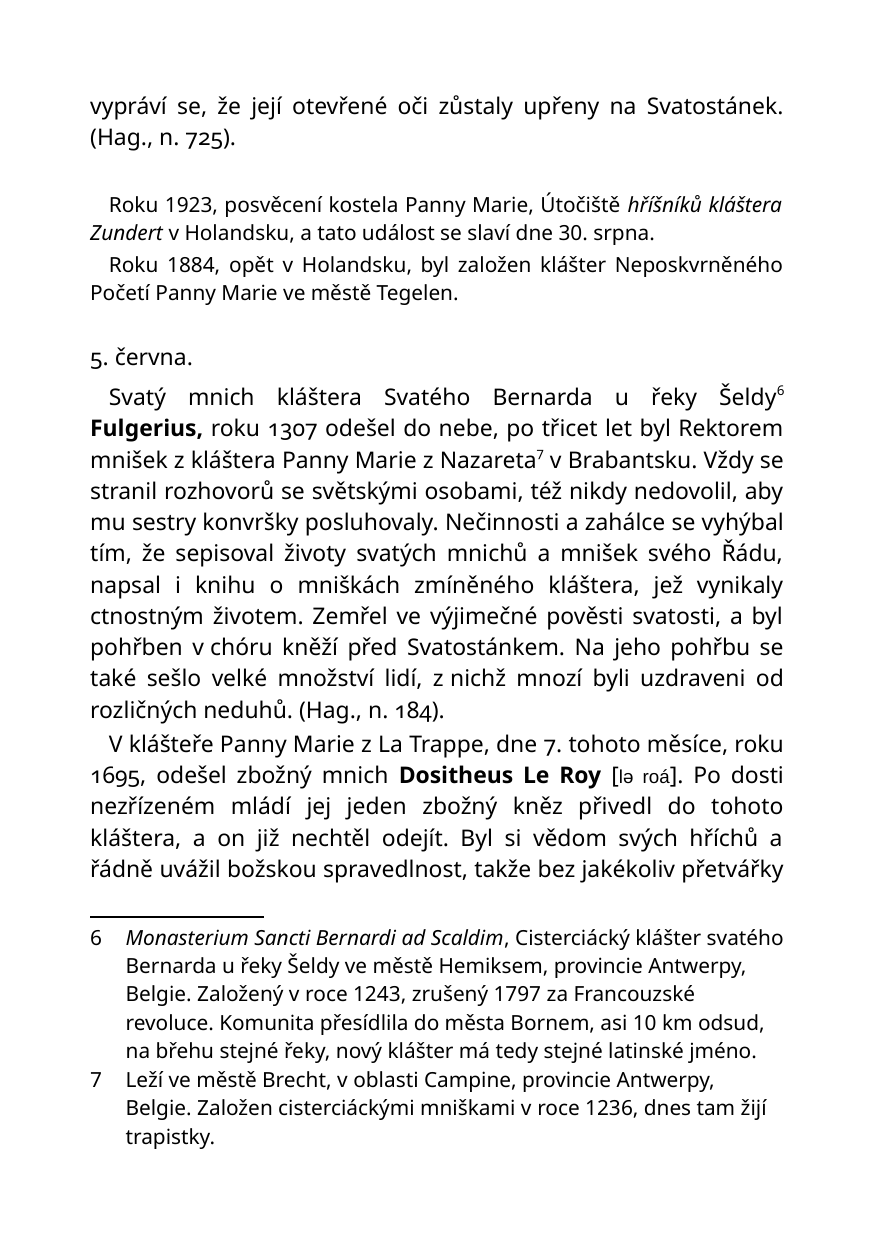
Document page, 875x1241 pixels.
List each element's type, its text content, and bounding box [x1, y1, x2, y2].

text Monasterium Sancti Bernardi ad Scaldim, Cisterciácký klášter svatého Bernarda u řeky Šeldy ve městě Hemiksem, provincie Antwerpy, Belgie. Založený v roce 1243, zrušený 1797 za Francouzské revoluce. Komunita přesídlila do města Bornem, asi 10 km odsud, na břehu stejné řeky, nový klášter má tedy stejné latinské jméno. [90, 923, 784, 1065]
text Leží ve městě Brecht, v oblasti Campine, provincie Antwerpy, Belgie. Založen cisterciáckými mniškami v roce 1236, dnes tam žijí trapistky. [90, 1065, 784, 1150]
text Roku 1923, posvěcení kostela Panny Marie, Útočiště hříšníků kláštera Zundert v Holandsku, a tato událost se slaví dne 30. srpna. [90, 190, 784, 247]
text Svatý mnich kláštera Svatého Bernarda u řeky Šeldy Fulgerius, roku 1307 odešel do nebe, po třicet let byl Rektorem mnišek z kláštera Panny Marie z Nazareta v Brabantsku. Vždy se stranil rozhovorů se světskými osobami, též nikdy nedovolil, aby mu sestry konvršky posluhovaly. Nečinnosti a zahálce se vyhýbal tím, že sepisoval životy svatých mnichů a mnišek svého Řádu, napsal i knihu o mniškách zmíněného kláštera, jež vynikaly ctnostným životem. Zemřel ve výjimečné pověsti svatosti, a byl pohřben v chóru kněží před Svatostánkem. Na jeho pohřbu se také sešlo velké množství lidí, z nichž mnozí byli uzdraveni od rozličných neduhů. (Hag., n. 184). [90, 381, 784, 725]
text V klášteře Panny Marie z La Trappe, dne 7. tohoto měsíce, roku 1695, odešel zbožný mnich Dositheus Le Roy [lə roá]. Po dosti nezřízeném mládí jej jeden zbožný kněz přivedl do tohoto kláštera, a on již nechtěl odejít. Byl si vědom svých hříchů a řádně uvážil božskou spravedlnost, takže bez jakékoliv přetvářky [90, 728, 784, 884]
text 5. června. [90, 341, 784, 372]
text vypráví se, že její otevřené oči zůstaly upřeny na Svatostánek. (Hag., n. 725). [90, 90, 784, 152]
text Roku 1884, opět v Holandsku, byl založen klášter Neposkvrněného Početí Panny Marie ve městě Tegelen. [90, 250, 784, 307]
